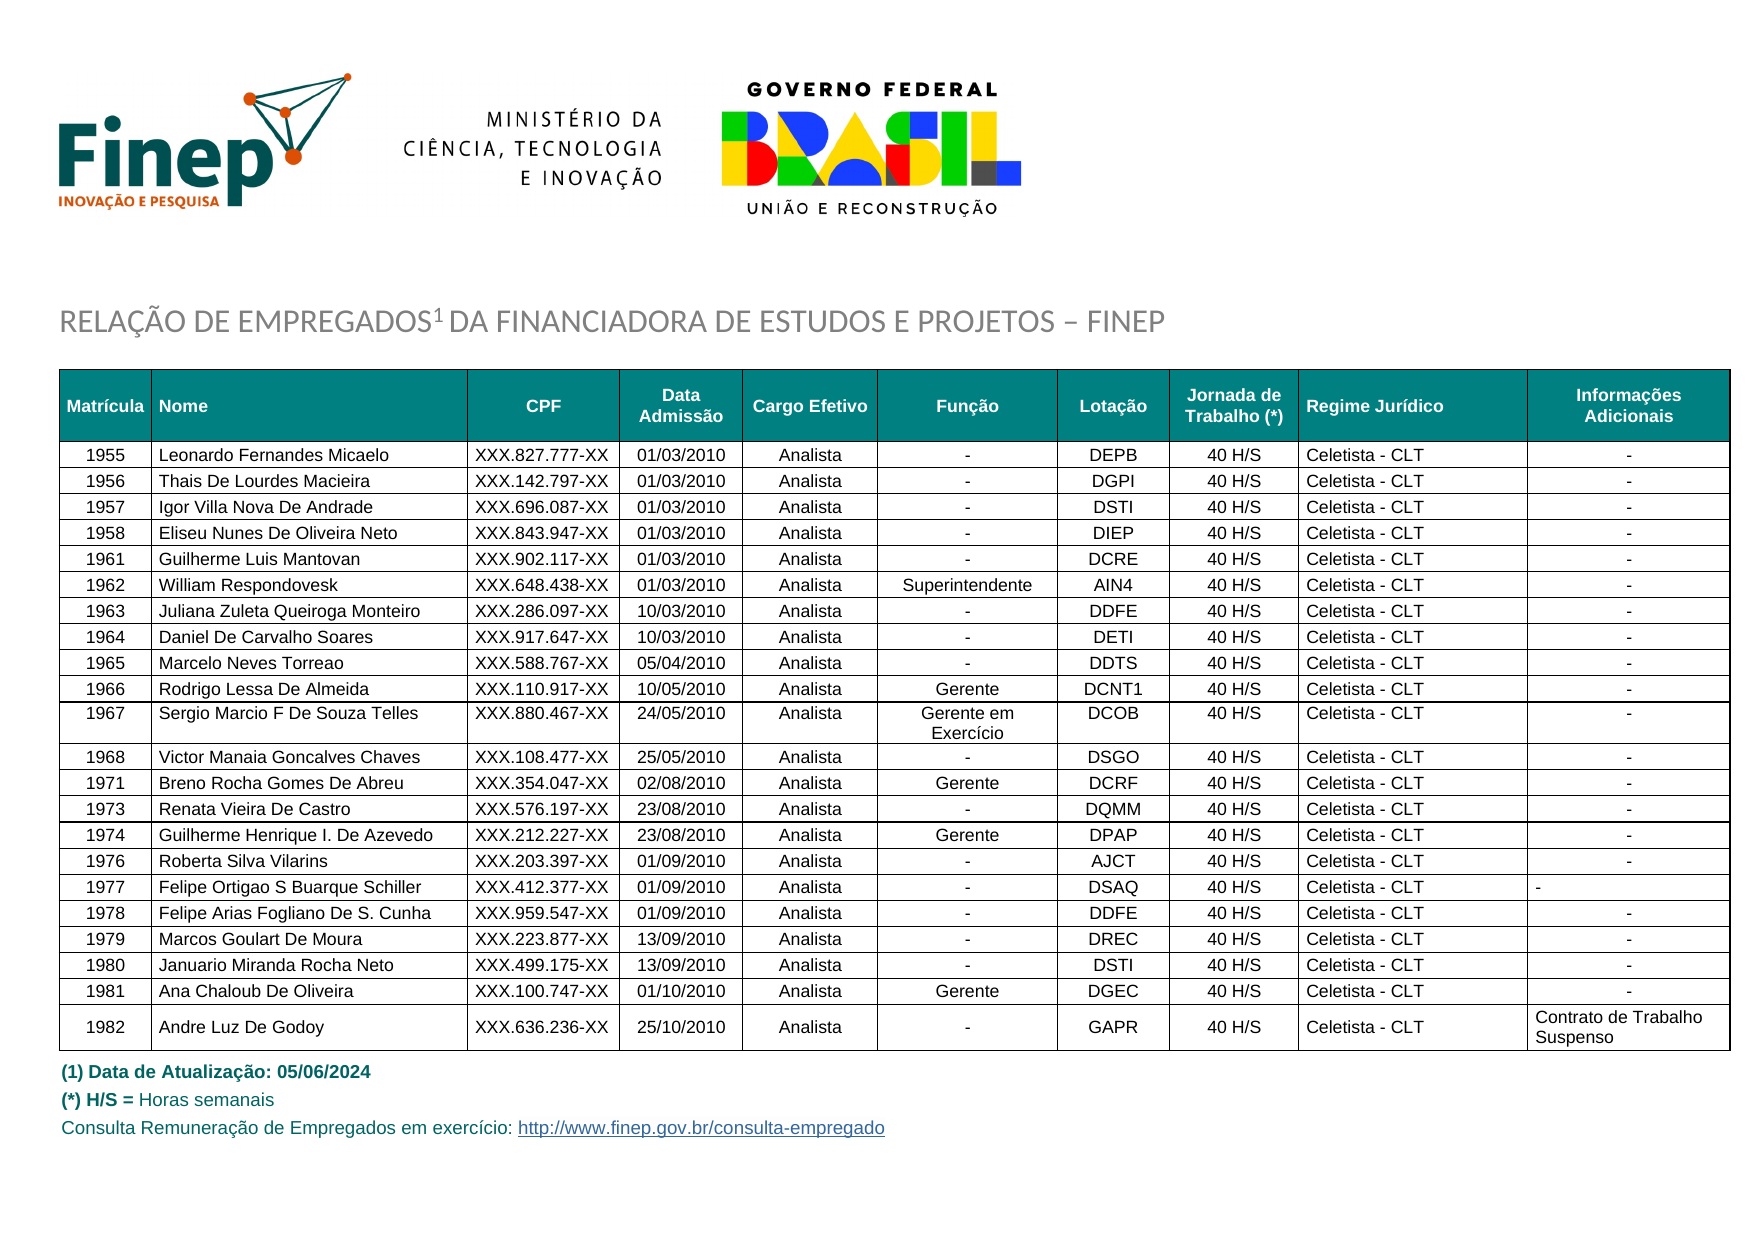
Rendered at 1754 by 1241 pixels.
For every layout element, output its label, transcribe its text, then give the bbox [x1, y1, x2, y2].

table_cell DGPI [1058, 468, 1169, 493]
table_cell Celetista - CLT [1299, 875, 1527, 899]
table_cell Sergio Marcio F De Souza Telles [152, 703, 467, 743]
table_cell DREC [1058, 927, 1169, 952]
table_cell - [1528, 442, 1729, 467]
table_cell XXX.203.397-XX [468, 849, 619, 873]
table_cell 40 H/S [1170, 901, 1298, 926]
table_cell - [1528, 744, 1729, 769]
table_cell Analista [743, 520, 877, 545]
table_cell 1957 [60, 494, 151, 519]
table_cell Celetista - CLT [1299, 927, 1527, 952]
table_cell 40 H/S [1170, 953, 1298, 978]
table_cell 1961 [60, 546, 151, 571]
table_cell Analista [743, 624, 877, 649]
table_cell Victor Manaia Goncalves Chaves [152, 744, 467, 769]
table_cell - [1528, 796, 1729, 821]
table_cell Analista [743, 849, 877, 873]
table_cell 40 H/S [1170, 927, 1298, 952]
table_cell 25/10/2010 [620, 1005, 742, 1049]
table_cell 1974 [60, 823, 151, 847]
table_cell - [878, 468, 1057, 493]
table_cell 1965 [60, 650, 151, 675]
table_cell 01/10/2010 [620, 979, 742, 1004]
table_cell Guilherme Luis Mantovan [152, 546, 467, 571]
table_header Jornada de Trabalho (*) [1170, 370, 1298, 441]
table_cell 10/05/2010 [620, 676, 742, 701]
table_cell 10/03/2010 [620, 598, 742, 623]
table_cell 40 H/S [1170, 849, 1298, 873]
table_cell Eliseu Nunes De Oliveira Neto [152, 520, 467, 545]
table_cell XXX.902.117-XX [468, 546, 619, 571]
table_cell 40 H/S [1170, 979, 1298, 1004]
table_cell - [1528, 572, 1729, 597]
table_cell - [1528, 703, 1729, 743]
table_cell 1979 [60, 927, 151, 952]
table_cell Celetista - CLT [1299, 468, 1527, 493]
table_cell Celetista - CLT [1299, 703, 1527, 743]
table_cell 01/03/2010 [620, 442, 742, 467]
table_cell Celetista - CLT [1299, 546, 1527, 571]
table_cell XXX.588.767-XX [468, 650, 619, 675]
table_cell DCOB [1058, 703, 1169, 743]
table_cell 1962 [60, 572, 151, 597]
table_cell - [1528, 598, 1729, 623]
table_cell Celetista - CLT [1299, 1005, 1527, 1049]
table_cell Celetista - CLT [1299, 744, 1527, 769]
table_cell Gerente [878, 823, 1057, 847]
table_cell Analista [743, 546, 877, 571]
table_cell Analista [743, 796, 877, 821]
table_cell - [878, 1005, 1057, 1049]
table_cell - [878, 520, 1057, 545]
table_cell Januario Miranda Rocha Neto [152, 953, 467, 978]
table_cell DDFE [1058, 901, 1169, 926]
table_cell DCNT1 [1058, 676, 1169, 701]
table_header CPF [468, 370, 619, 441]
table_cell - [1528, 624, 1729, 649]
table_cell 1971 [60, 770, 151, 795]
table_cell 40 H/S [1170, 875, 1298, 899]
table_cell XXX.108.477-XX [468, 744, 619, 769]
table_cell Celetista - CLT [1299, 796, 1527, 821]
table_cell - [1528, 468, 1729, 493]
table_cell Analista [743, 875, 877, 899]
table_cell 40 H/S [1170, 546, 1298, 571]
table_header Nome [152, 370, 467, 441]
table_cell Daniel De Carvalho Soares [152, 624, 467, 649]
table_cell Celetista - CLT [1299, 598, 1527, 623]
table_cell GAPR [1058, 1005, 1169, 1049]
table_cell - [878, 624, 1057, 649]
table_cell 40 H/S [1170, 494, 1298, 519]
table_cell 40 H/S [1170, 650, 1298, 675]
table_cell XXX.827.777-XX [468, 442, 619, 467]
table_cell 1981 [60, 979, 151, 1004]
table_cell - [1528, 823, 1729, 847]
table_cell 1956 [60, 468, 151, 493]
table_cell 40 H/S [1170, 572, 1298, 597]
table_cell - [1528, 953, 1729, 978]
table_cell Guilherme Henrique I. De Azevedo [152, 823, 467, 847]
table_header Data Admissão [620, 370, 742, 441]
table_cell 02/08/2010 [620, 770, 742, 795]
table_cell Analista [743, 442, 877, 467]
table_cell - [878, 875, 1057, 899]
table_cell - [1528, 546, 1729, 571]
table_cell DCRE [1058, 546, 1169, 571]
table_cell DSTI [1058, 953, 1169, 978]
table_cell 1964 [60, 624, 151, 649]
table_cell 01/09/2010 [620, 875, 742, 899]
table_cell XXX.880.467-XX [468, 703, 619, 743]
table_cell Celetista - CLT [1299, 849, 1527, 873]
table_cell DSTI [1058, 494, 1169, 519]
table_cell DETI [1058, 624, 1169, 649]
table_cell 01/09/2010 [620, 849, 742, 873]
table_cell XXX.110.917-XX [468, 676, 619, 701]
table_cell Analista [743, 927, 877, 952]
table_cell Marcos Goulart De Moura [152, 927, 467, 952]
table_cell XXX.696.087-XX [468, 494, 619, 519]
table_header Função [878, 370, 1057, 441]
table_cell Analista [743, 901, 877, 926]
table_cell Ana Chaloub De Oliveira [152, 979, 467, 1004]
table_cell Analista [743, 979, 877, 1004]
table_cell - [878, 796, 1057, 821]
table_cell - [878, 442, 1057, 467]
table_cell 40 H/S [1170, 520, 1298, 545]
table_cell - [878, 901, 1057, 926]
table_cell DDTS [1058, 650, 1169, 675]
table_cell Celetista - CLT [1299, 442, 1527, 467]
table_cell XXX.412.377-XX [468, 875, 619, 899]
table_cell Contrato de Trabalho Suspenso [1528, 1005, 1729, 1049]
table_cell Marcelo Neves Torreao [152, 650, 467, 675]
table_cell Analista [743, 676, 877, 701]
table_cell Analista [743, 744, 877, 769]
table_cell Celetista - CLT [1299, 770, 1527, 795]
table_cell DSGO [1058, 744, 1169, 769]
table_cell - [878, 650, 1057, 675]
table_cell 40 H/S [1170, 823, 1298, 847]
table_cell 40 H/S [1170, 598, 1298, 623]
table_cell Juliana Zuleta Queiroga Monteiro [152, 598, 467, 623]
table_cell Celetista - CLT [1299, 823, 1527, 847]
table_cell 40 H/S [1170, 676, 1298, 701]
table_cell 13/09/2010 [620, 953, 742, 978]
table_cell DDFE [1058, 598, 1169, 623]
table_cell XXX.354.047-XX [468, 770, 619, 795]
table_cell 1973 [60, 796, 151, 821]
table_cell - [1528, 520, 1729, 545]
table_cell XXX.499.175-XX [468, 953, 619, 978]
table_cell Analista [743, 598, 877, 623]
table_header Cargo Efetivo [743, 370, 877, 441]
table_cell Felipe Arias Fogliano De S. Cunha [152, 901, 467, 926]
table_cell Renata Vieira De Castro [152, 796, 467, 821]
table_cell DCRF [1058, 770, 1169, 795]
table_cell XXX.648.438-XX [468, 572, 619, 597]
table_cell Roberta Silva Vilarins [152, 849, 467, 873]
table_cell 1958 [60, 520, 151, 545]
table_cell 01/03/2010 [620, 546, 742, 571]
table_cell 40 H/S [1170, 703, 1298, 743]
table_cell Analista [743, 953, 877, 978]
table_cell Celetista - CLT [1299, 572, 1527, 597]
table_cell Celetista - CLT [1299, 901, 1527, 926]
table_cell XXX.286.097-XX [468, 598, 619, 623]
table_header Lotação [1058, 370, 1169, 441]
table_cell Analista [743, 494, 877, 519]
table_cell - [878, 598, 1057, 623]
table_cell 01/03/2010 [620, 520, 742, 545]
table_cell Analista [743, 770, 877, 795]
table_cell AIN4 [1058, 572, 1169, 597]
table_cell - [878, 849, 1057, 873]
table_cell Analista [743, 572, 877, 597]
table_cell Analista [743, 703, 877, 743]
table_cell 1980 [60, 953, 151, 978]
table_cell XXX.223.877-XX [468, 927, 619, 952]
table_cell Analista [743, 823, 877, 847]
table_cell XXX.142.797-XX [468, 468, 619, 493]
table_cell Celetista - CLT [1299, 953, 1527, 978]
table_cell 01/09/2010 [620, 901, 742, 926]
table_cell William Respondovesk [152, 572, 467, 597]
table_cell 1967 [60, 703, 151, 743]
table_cell 1968 [60, 744, 151, 769]
table_cell Thais De Lourdes Macieira [152, 468, 467, 493]
table_cell Breno Rocha Gomes De Abreu [152, 770, 467, 795]
table_cell - [1528, 901, 1729, 926]
table_cell DEPB [1058, 442, 1169, 467]
table_cell XXX.636.236-XX [468, 1005, 619, 1049]
table_cell 40 H/S [1170, 468, 1298, 493]
table_cell 1976 [60, 849, 151, 873]
table_header Matrícula [60, 370, 151, 441]
table_cell 1982 [60, 1005, 151, 1049]
table_cell XXX.100.747-XX [468, 979, 619, 1004]
table_cell 40 H/S [1170, 442, 1298, 467]
table_cell - [1528, 927, 1729, 952]
table_cell Superintendente [878, 572, 1057, 597]
table_cell 40 H/S [1170, 744, 1298, 769]
table_cell - [1528, 875, 1729, 899]
table_cell DGEC [1058, 979, 1169, 1004]
table_cell Igor Villa Nova De Andrade [152, 494, 467, 519]
table_cell XXX.959.547-XX [468, 901, 619, 926]
table_cell - [1528, 770, 1729, 795]
table_cell DPAP [1058, 823, 1169, 847]
table_cell 1963 [60, 598, 151, 623]
table_cell 23/08/2010 [620, 796, 742, 821]
table_cell DSAQ [1058, 875, 1169, 899]
table_cell 1966 [60, 676, 151, 701]
table_cell 01/03/2010 [620, 468, 742, 493]
table_cell 25/05/2010 [620, 744, 742, 769]
table_cell 23/08/2010 [620, 823, 742, 847]
table_cell 40 H/S [1170, 770, 1298, 795]
table_cell - [878, 953, 1057, 978]
table_cell 40 H/S [1170, 796, 1298, 821]
table_cell 40 H/S [1170, 1005, 1298, 1049]
table_header Informações Adicionais [1528, 370, 1729, 441]
table_cell Analista [743, 468, 877, 493]
table_cell XXX.843.947-XX [468, 520, 619, 545]
table_cell 1978 [60, 901, 151, 926]
table_cell Analista [743, 1005, 877, 1049]
table_cell Leonardo Fernandes Micaelo [152, 442, 467, 467]
table_cell Celetista - CLT [1299, 979, 1527, 1004]
table_cell 10/03/2010 [620, 624, 742, 649]
table_cell Gerente em Exercício [878, 703, 1057, 743]
table_cell XXX.212.227-XX [468, 823, 619, 847]
table_cell Andre Luz De Godoy [152, 1005, 467, 1049]
table_cell 40 H/S [1170, 624, 1298, 649]
table_cell 24/05/2010 [620, 703, 742, 743]
table_cell Celetista - CLT [1299, 520, 1527, 545]
table_cell 1977 [60, 875, 151, 899]
table_cell XXX.917.647-XX [468, 624, 619, 649]
table_cell - [878, 546, 1057, 571]
table_cell - [1528, 494, 1729, 519]
table_cell Analista [743, 650, 877, 675]
table_cell Celetista - CLT [1299, 676, 1527, 701]
table_cell Celetista - CLT [1299, 650, 1527, 675]
table_cell Celetista - CLT [1299, 624, 1527, 649]
table_cell 1955 [60, 442, 151, 467]
table_cell 05/04/2010 [620, 650, 742, 675]
table_cell 13/09/2010 [620, 927, 742, 952]
table_cell 01/03/2010 [620, 572, 742, 597]
table_cell - [1528, 650, 1729, 675]
table_cell - [878, 494, 1057, 519]
table_cell - [878, 744, 1057, 769]
table_cell Felipe Ortigao S Buarque Schiller [152, 875, 467, 899]
table_header Regime Jurídico [1299, 370, 1527, 441]
table_cell Gerente [878, 979, 1057, 1004]
table_cell - [1528, 849, 1729, 873]
table_cell XXX.576.197-XX [468, 796, 619, 821]
table_cell Rodrigo Lessa De Almeida [152, 676, 467, 701]
table_cell Gerente [878, 770, 1057, 795]
table_cell DQMM [1058, 796, 1169, 821]
table_cell DIEP [1058, 520, 1169, 545]
table_cell - [1528, 979, 1729, 1004]
table_cell - [878, 927, 1057, 952]
table_cell 01/03/2010 [620, 494, 742, 519]
table_cell - [1528, 676, 1729, 701]
table_cell Gerente [878, 676, 1057, 701]
table_cell AJCT [1058, 849, 1169, 873]
table_cell Celetista - CLT [1299, 494, 1527, 519]
